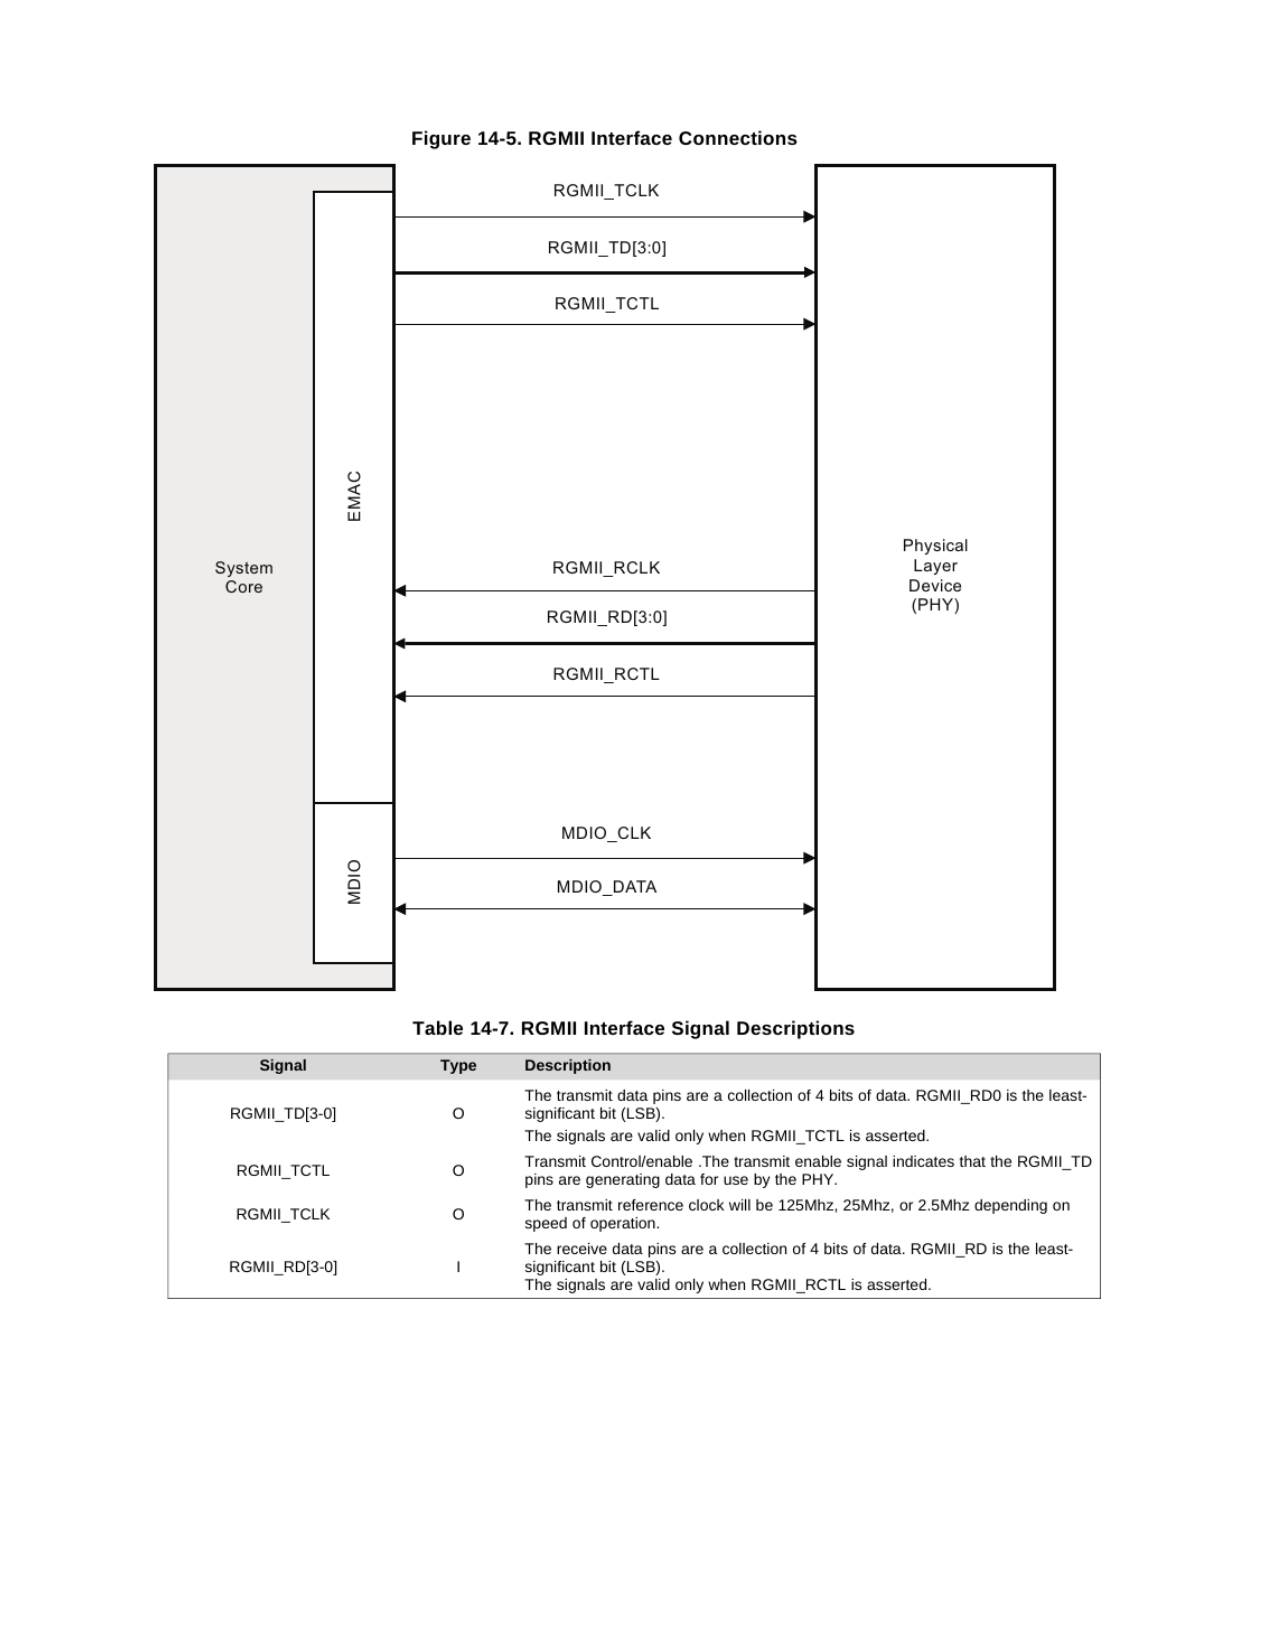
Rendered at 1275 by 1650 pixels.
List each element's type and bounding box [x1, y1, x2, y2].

picture [118, 118, 1157, 1327]
